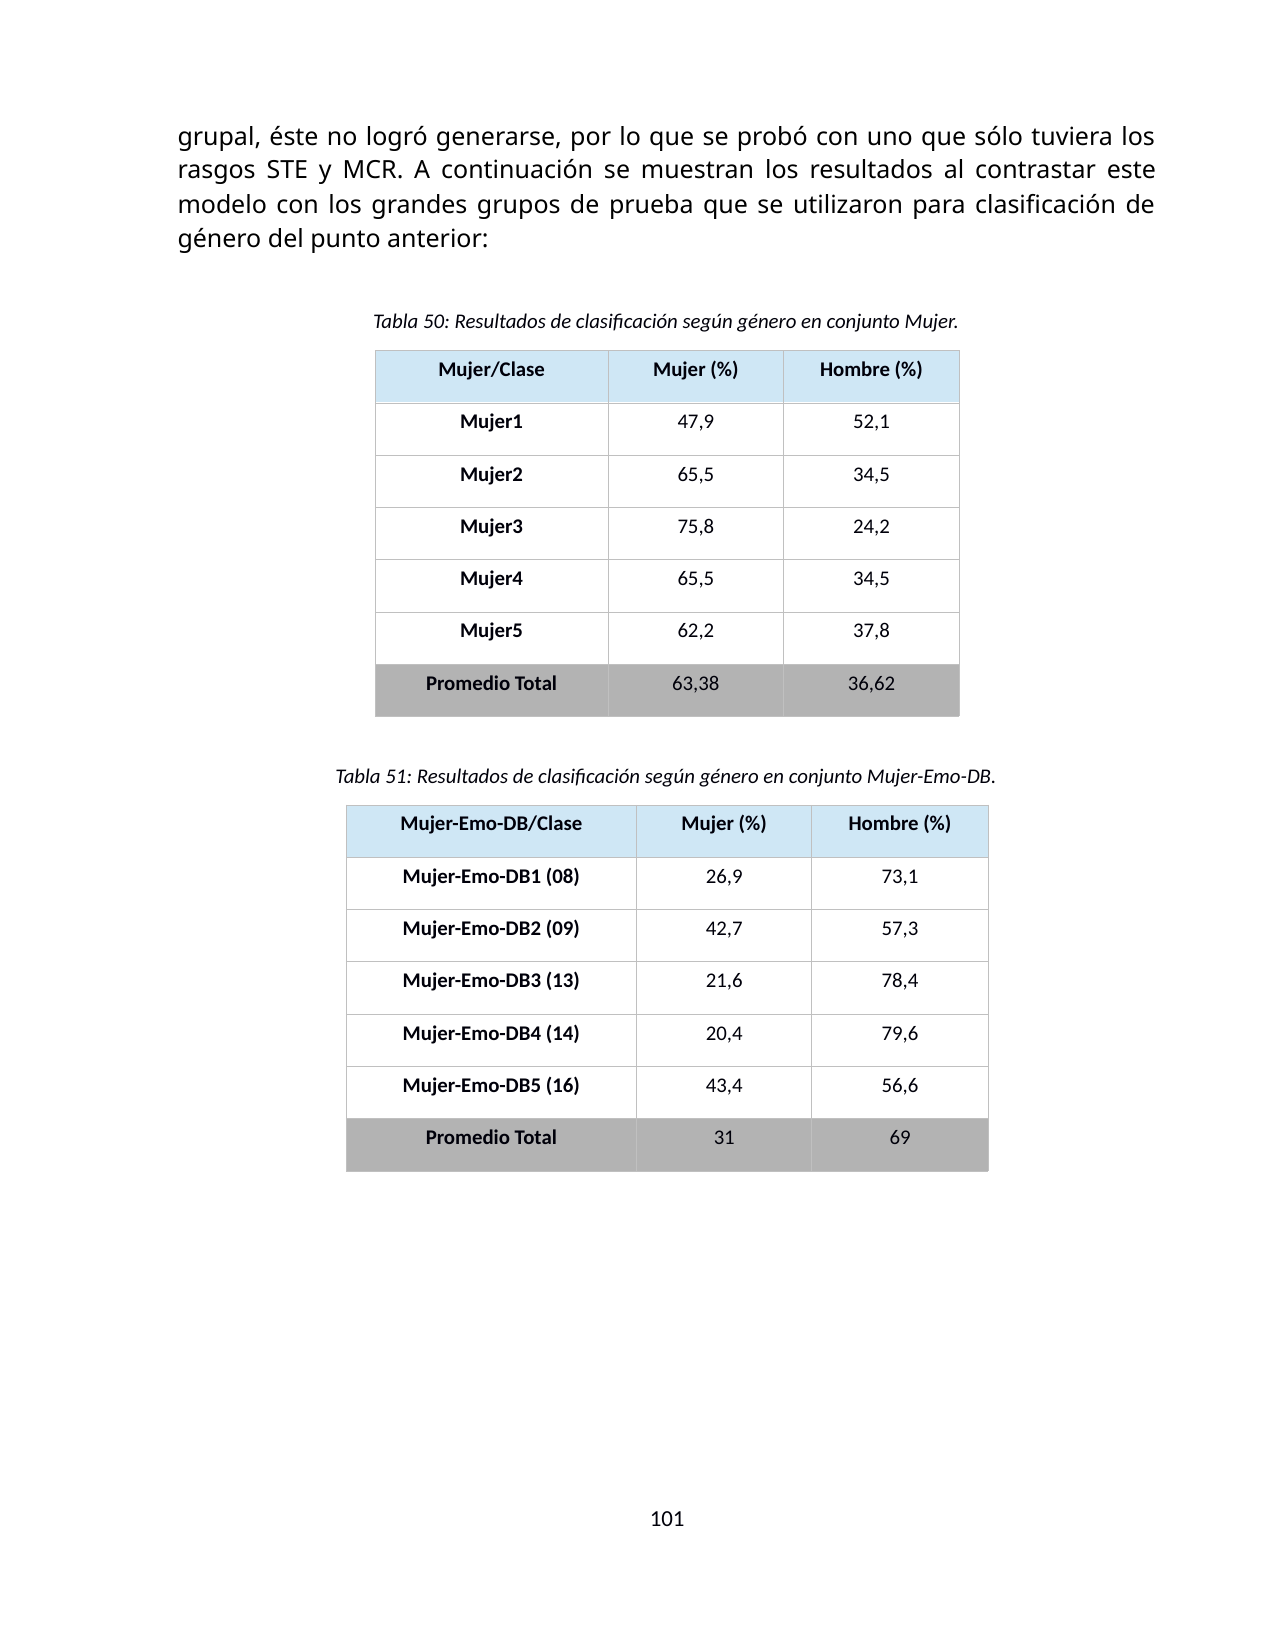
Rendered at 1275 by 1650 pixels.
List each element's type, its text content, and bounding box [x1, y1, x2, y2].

table_cell Promedio Total [376, 665, 608, 716]
table_cell 36,62 [784, 665, 959, 716]
table_header Hombre (%) [812, 806, 988, 857]
table_cell 65,5 [609, 560, 783, 612]
table_cell Mujer-Emo-DB2 (09) [347, 910, 636, 961]
table_cell 31 [637, 1119, 811, 1171]
table_cell 47,9 [609, 404, 783, 455]
table_cell Promedio Total [347, 1119, 636, 1171]
text Tabla 50: Resultados de clasificación según género en conjunto Mujer. [177, 308, 1157, 334]
table_cell 63,38 [609, 665, 783, 716]
table_cell 26,9 [637, 858, 811, 909]
table_cell 34,5 [784, 560, 959, 612]
table_header Mujer (%) [637, 806, 811, 857]
table_cell 69 [812, 1119, 988, 1171]
table_cell Mujer-Emo-DB1 (08) [347, 858, 636, 909]
table_cell 65,5 [609, 456, 783, 507]
table_cell 52,1 [784, 404, 959, 455]
table_cell Mujer-Emo-DB4 (14) [347, 1015, 636, 1066]
table_cell Mujer5 [376, 613, 608, 664]
table_header Mujer-Emo-DB/Clase [347, 806, 636, 857]
table_cell 79,6 [812, 1015, 988, 1066]
table_header Mujer (%) [609, 351, 783, 402]
table_cell 57,3 [812, 910, 988, 961]
table_cell 20,4 [637, 1015, 811, 1066]
table_cell Mujer4 [376, 560, 608, 612]
table_cell Mujer3 [376, 508, 608, 559]
table_cell 42,7 [637, 910, 811, 961]
table_header Mujer/Clase [376, 351, 608, 402]
text grupal, éste no logró generarse, por lo que se probó con uno que sólo tuviera los rasgos STE y MCR. A continuación se muestran los resultados al contrastar este modelo con los grandes grupos de prueba que se utilizaron para clasificación de género del punto anterior: [177, 118, 1157, 254]
table_cell 43,4 [637, 1067, 811, 1118]
table_header Hombre (%) [784, 351, 959, 402]
table_cell Mujer2 [376, 456, 608, 507]
table_cell 21,6 [637, 962, 811, 1014]
text Tabla 51: Resultados de clasificación según género en conjunto Mujer-Emo-DB. [177, 763, 1157, 788]
table_cell Mujer-Emo-DB5 (16) [347, 1067, 636, 1118]
table_cell 56,6 [812, 1067, 988, 1118]
table_cell 24,2 [784, 508, 959, 559]
table_cell 75,8 [609, 508, 783, 559]
table_cell 37,8 [784, 613, 959, 664]
table_cell Mujer-Emo-DB3 (13) [347, 962, 636, 1014]
table_cell 73,1 [812, 858, 988, 909]
table_cell 78,4 [812, 962, 988, 1014]
table_cell 34,5 [784, 456, 959, 507]
table_cell Mujer1 [376, 404, 608, 455]
table_cell 62,2 [609, 613, 783, 664]
